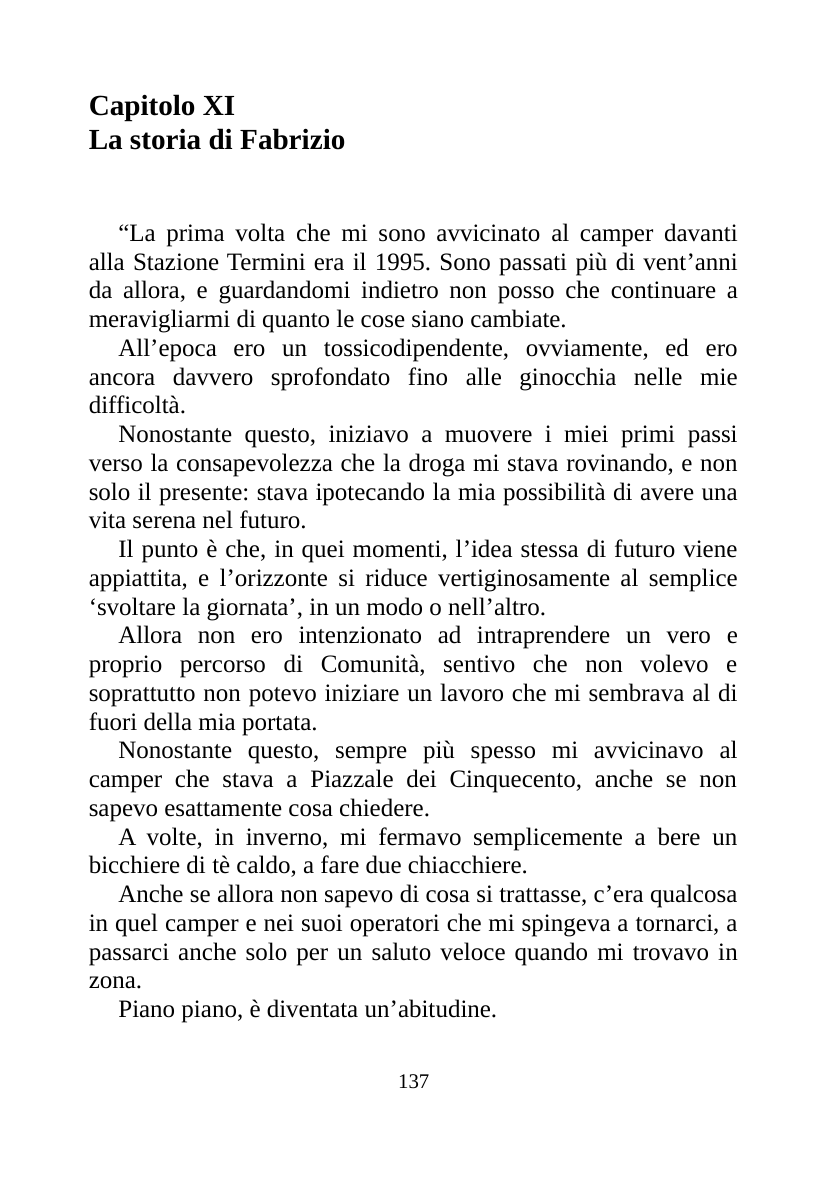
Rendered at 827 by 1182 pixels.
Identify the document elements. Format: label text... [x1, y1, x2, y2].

text Piano piano, è diventata un’abitudine. [88, 994, 738, 1023]
text “La prima volta che mi sono avvicinato al camper davanti alla Stazione Termini era il 1995. Sono passati più di vent’anni da allora, e guardandomi indietro non posso che continuare a meravigliarmi di quanto le cose siano cambiate. [88, 218, 738, 333]
text All’epoca ero un tossicodipendente, ovviamente, ed ero ancora davvero sprofondato fino alle ginocchia nelle mie difficoltà. [88, 333, 738, 419]
text Allora non ero intenzionato ad intraprendere un vero e proprio percorso di Comunità, sentivo che non volevo e soprattutto non potevo iniziare un lavoro che mi sembrava al di fuori della mia portata. [88, 620, 738, 735]
text Il punto è che, in quei momenti, l’idea stessa di futuro viene appiattita, e l’orizzonte si riduce vertiginosamente al semplice ‘svoltare la giornata’, in un modo o nell’altro. [88, 534, 738, 620]
subtitle Capitolo XI [88, 88, 738, 122]
text Nonostante questo, sempre più spesso mi avvicinavo al camper che stava a Piazzale dei Cinquecento, anche se non sapevo esattamente cosa chiedere. [88, 735, 738, 822]
text A volte, in inverno, mi fermavo semplicemente a bere un bicchiere di tè caldo, a fare due chiacchiere. [88, 822, 738, 879]
text Nonostante questo, iniziavo a muovere i miei primi passi verso la consapevolezza che la droga mi stava rovinando, e non solo il presente: stava ipotecando la mia possibilità di avere una vita serena nel futuro. [88, 419, 738, 534]
subtitle La storia di Fabrizio [88, 122, 738, 156]
text Anche se allora non sapevo di cosa si trattasse, c’era qualcosa in quel camper e nei suoi operatori che mi spingeva a tornarci, a passarci anche solo per un saluto veloce quando mi trovavo in zona. [88, 879, 738, 994]
